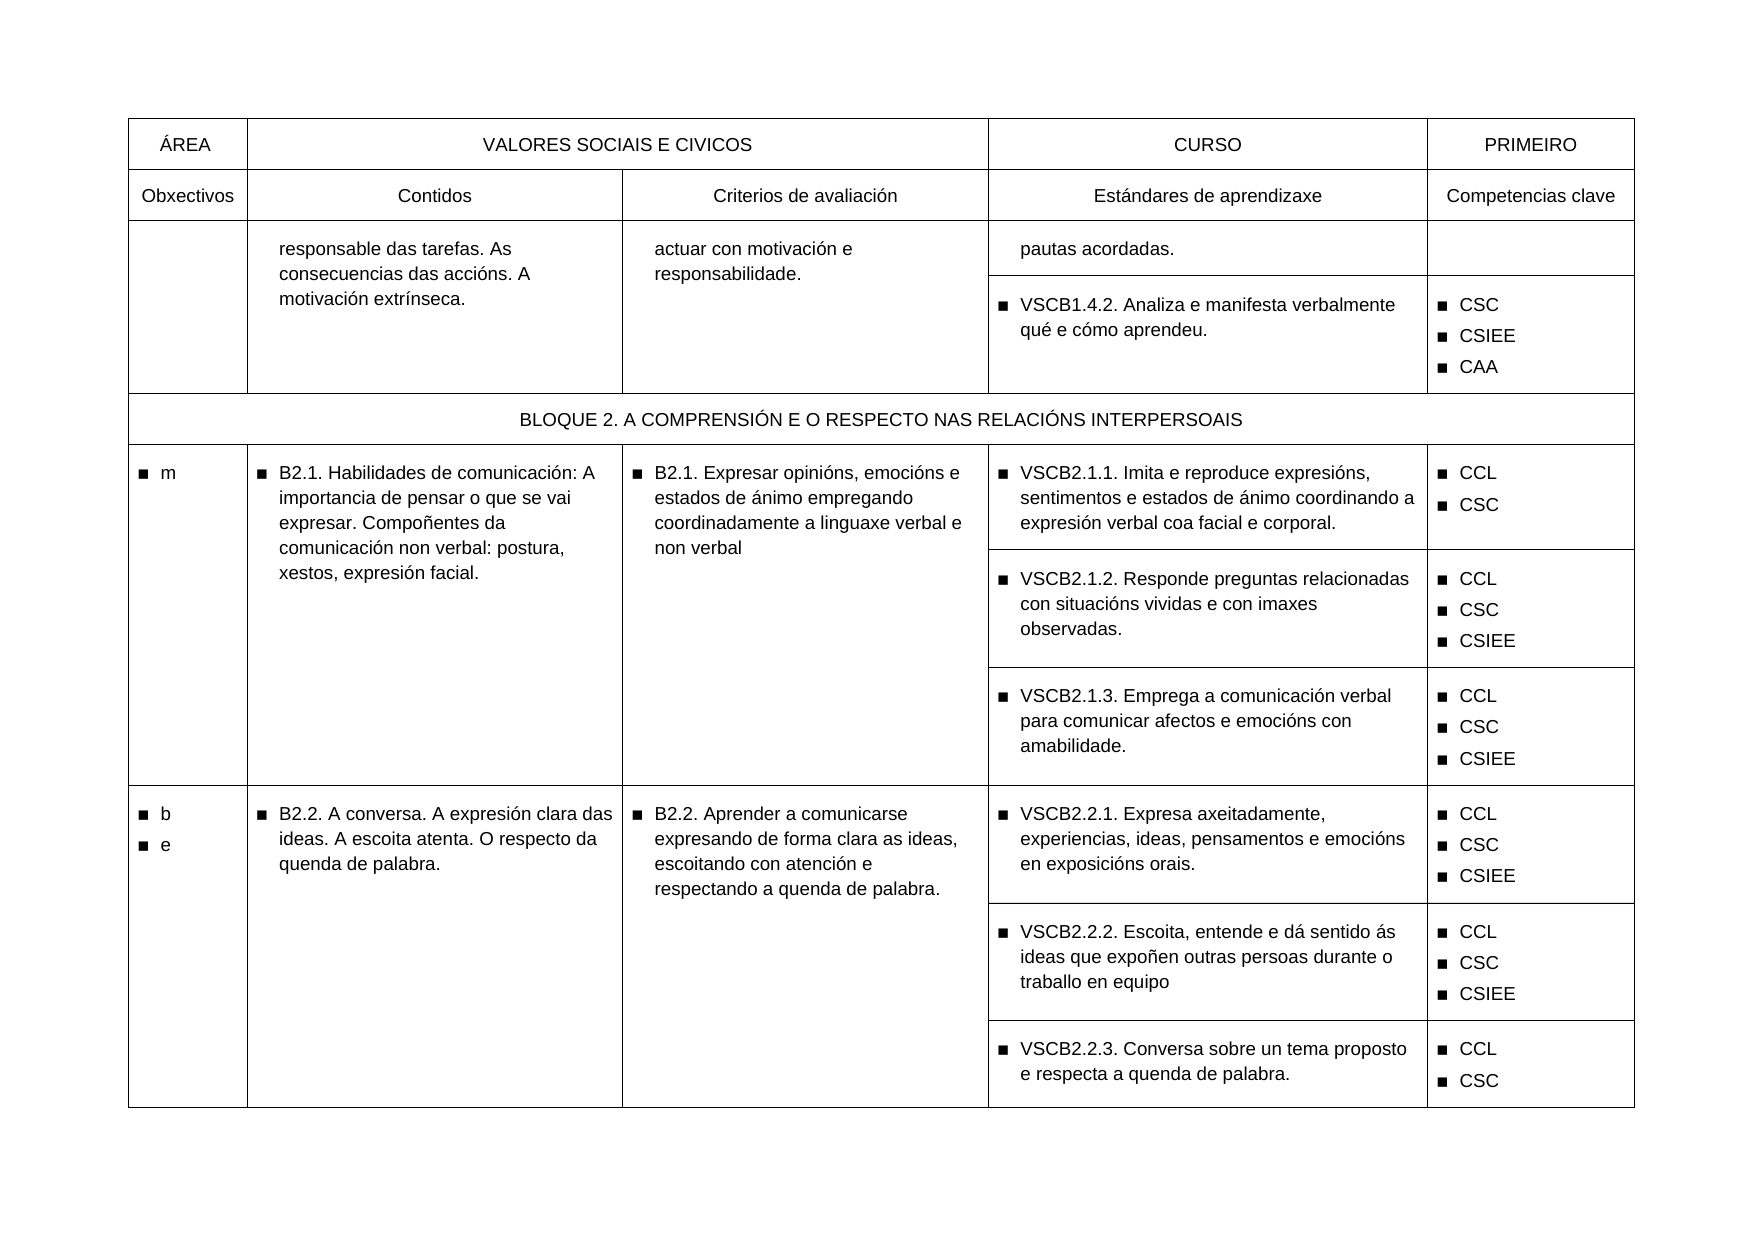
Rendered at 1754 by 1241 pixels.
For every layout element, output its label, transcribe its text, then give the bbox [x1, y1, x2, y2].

table_header CURSO [989, 119, 1427, 169]
table_header VALORES SOCIAIS E CIVICOS [248, 119, 988, 169]
table_cell BLOQUE 2. A COMPRENSIÓN E O RESPECTO NAS RELACIÓNS INTERPERSOAIS [129, 394, 1634, 444]
table_cell CSC CSIEE CAA [1428, 276, 1634, 393]
table_cell CCL CSC CSIEE [1428, 550, 1634, 667]
table_cell CCL CSC CSIEE [1428, 904, 1634, 1020]
table_cell m [129, 445, 247, 785]
table_cell Contidos [248, 170, 622, 220]
table_cell B2.2. A conversa. A expresión clara das ideas. A escoita atenta. O respecto da quenda de palabra. [248, 786, 622, 1107]
table_cell CCL CSC CSIEE [1428, 786, 1634, 902]
table_cell VSCB2.1.1. Imita e reproduce expresións, sentimentos e estados de ánimo coordinando a expresión verbal coa facial e corporal. [989, 445, 1427, 549]
table_cell VSCB2.1.2. Responde preguntas relacionadas con situacións vividas e con imaxes observadas. [989, 550, 1427, 667]
table_cell VSCB2.2.2. Escoita, entende e dá sentido ás ideas que expoñen outras persoas durante o traballo en equipo [989, 904, 1427, 1020]
table_cell [129, 221, 247, 393]
table_cell responsable das tarefas. As consecuencias das accións. A motivación extrínseca. [248, 221, 622, 393]
table_cell Competencias clave [1428, 170, 1634, 220]
table_cell VSCB1.4.2. Analiza e manifesta verbalmente qué e cómo aprendeu. [989, 276, 1427, 393]
table_cell Estándares de aprendizaxe [989, 170, 1427, 220]
table_cell b e [129, 786, 247, 1107]
table_cell B2.1. Habilidades de comunicación: A importancia de pensar o que se vai expresar. Compoñentes da comunicación non verbal: postura, xestos, expresión facial. [248, 445, 622, 785]
table_cell VSCB2.1.3. Emprega a comunicación verbal para comunicar afectos e emocións con amabilidade. [989, 668, 1427, 785]
table_cell VSCB2.2.1. Expresa axeitadamente, experiencias, ideas, pensamentos e emocións en exposicións orais. [989, 786, 1427, 902]
table_cell VSCB2.2.3. Conversa sobre un tema proposto e respecta a quenda de palabra. [989, 1021, 1427, 1107]
table_cell B2.2. Aprender a comunicarse expresando de forma clara as ideas, escoitando con atención e respectando a quenda de palabra. [623, 786, 988, 1107]
table_cell actuar con motivación e responsabilidade. [623, 221, 988, 393]
table_cell B2.1. Expresar opinións, emocións e estados de ánimo empregando coordinadamente a linguaxe verbal e non verbal [623, 445, 988, 785]
table_cell [1428, 221, 1634, 275]
table_cell CCL CSC CSIEE [1428, 668, 1634, 785]
table_cell pautas acordadas. [989, 221, 1427, 275]
table_header PRIMEIRO [1428, 119, 1634, 169]
table_cell Obxectivos [129, 170, 247, 220]
table_header ÁREA [129, 119, 247, 169]
table_cell Criterios de avaliación [623, 170, 988, 220]
table_cell CCL CSC [1428, 1021, 1634, 1107]
table_cell CCL CSC [1428, 445, 1634, 549]
